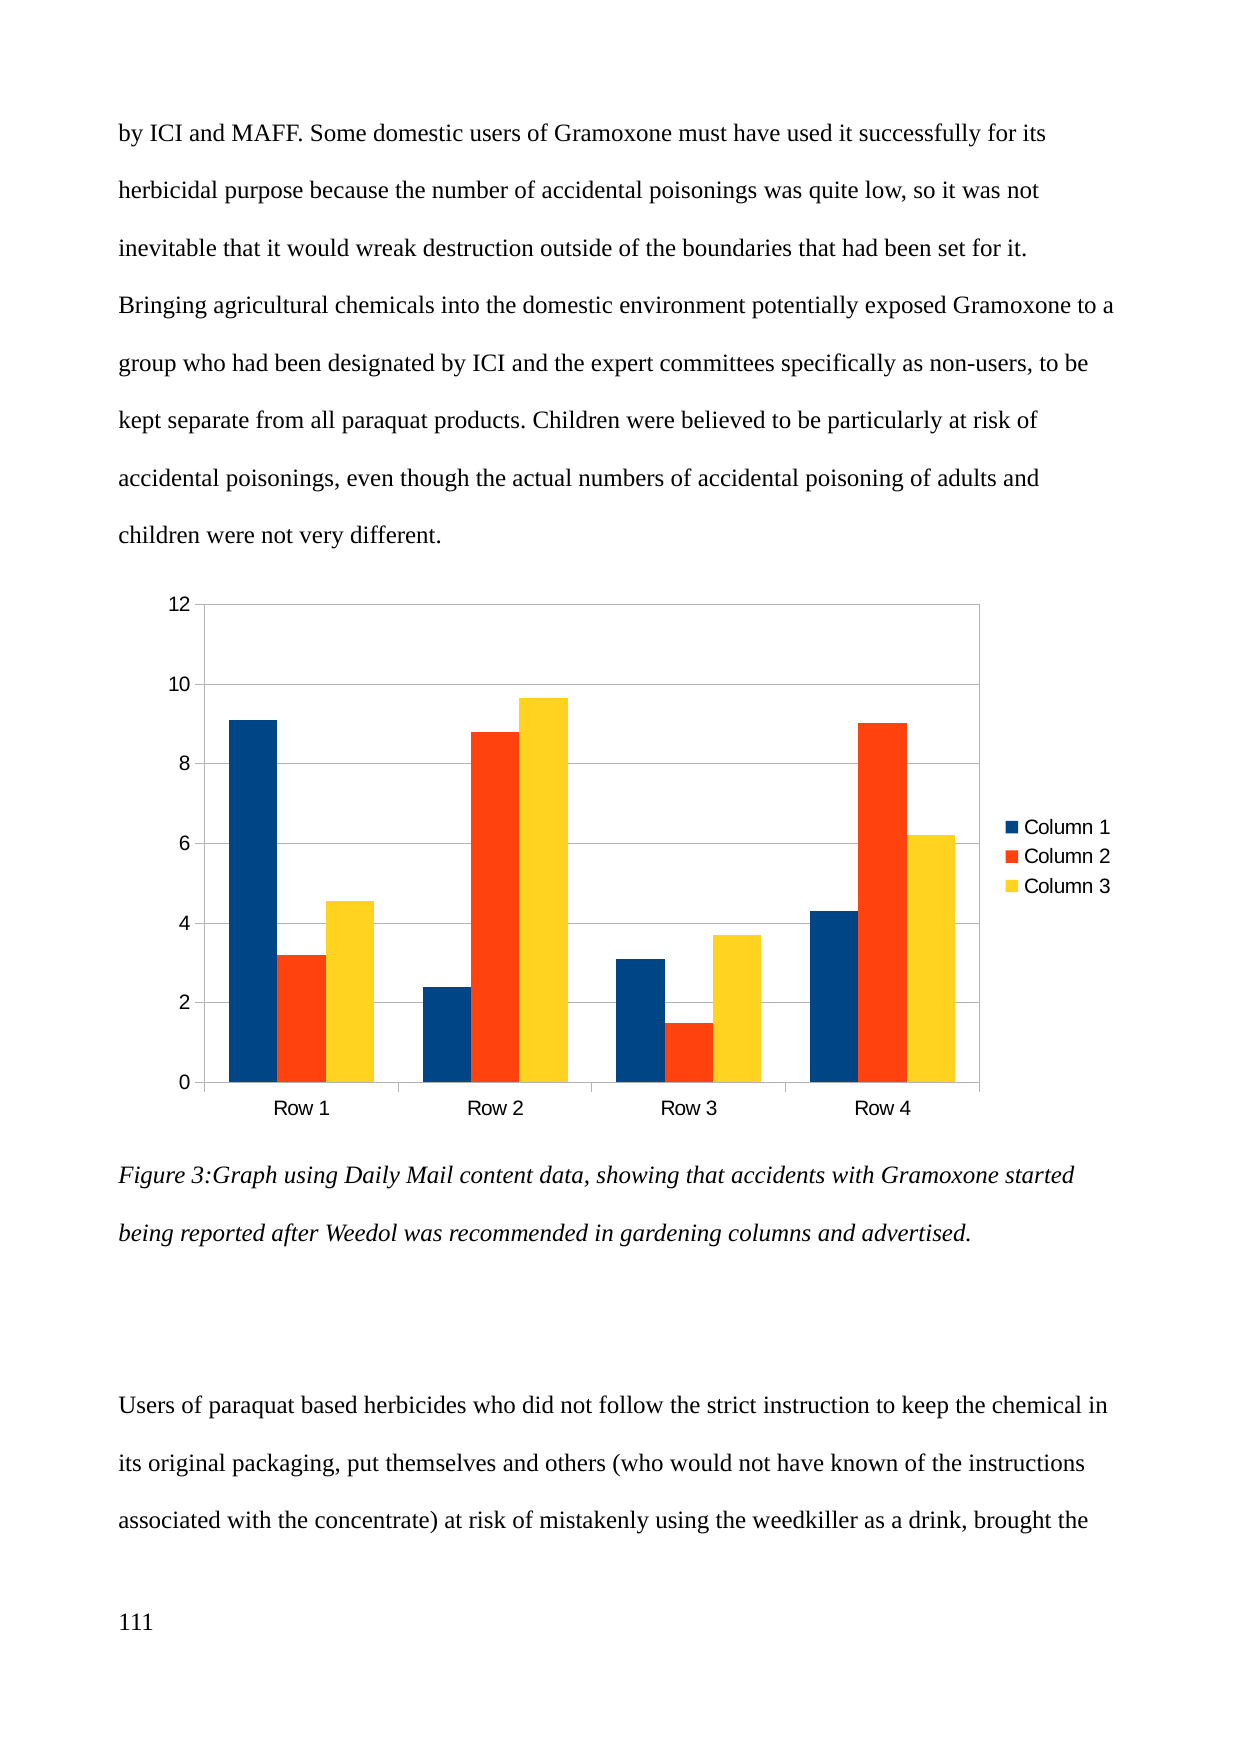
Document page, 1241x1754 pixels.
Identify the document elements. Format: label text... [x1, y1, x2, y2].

text Figure 3:Graph using Daily Mail content data, showing that accidents with Gramoxone started being reported after Weedol was recommended in gardening columns and advertised. [118, 1160, 1122, 1247]
text by ICI and MAFF. Some domestic users of Gramoxone must have used it successfully for its herbicidal purpose because the number of accidental poisonings was quite low, so it was not inevitable that it would wreak destruction outside of the boundaries that had been set for it. Bringing agricultural chemicals into the domestic environment potentially exposed Gramoxone to a group who had been designated by ICI and the expert committees specifically as non-users, to be kept separate from all paraquat products. Children were believed to be particularly at risk of accidental poisonings, even though the actual numbers of accidental poisoning of adults and children were not very different. [118, 118, 1122, 549]
text Users of paraquat based herbicides who did not follow the strict instruction to keep the chemical in its original packaging, put themselves and others (who would not have known of the instructions associated with the concentrate) at risk of mistakenly using the weedkiller as a drink, brought the [118, 1390, 1122, 1534]
